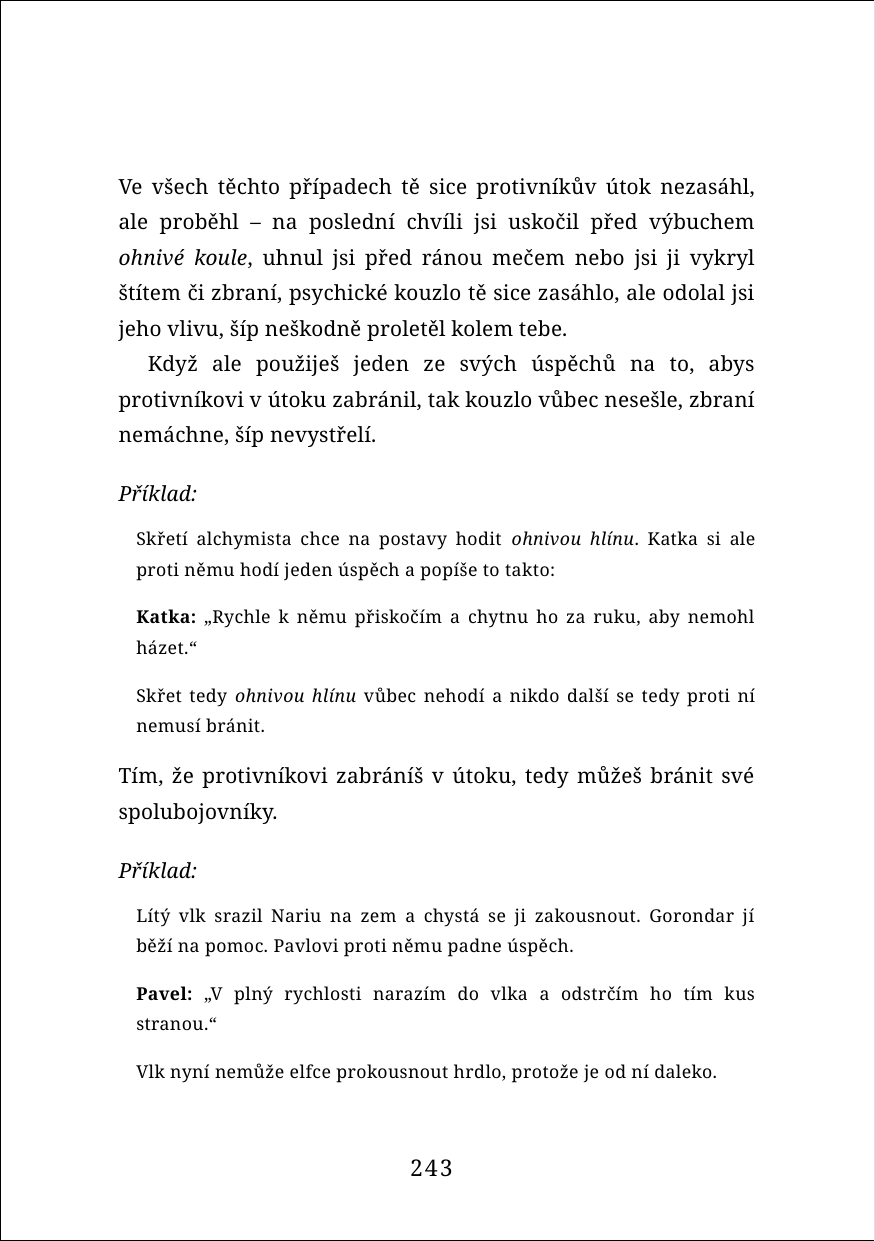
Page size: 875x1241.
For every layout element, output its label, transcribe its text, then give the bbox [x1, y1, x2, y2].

text Příklad: [118, 479, 756, 508]
text Skřetí alchymista chce na postavy hodit ohnivou hlínu. Katka si ale proti němu hodí jeden úspěch a popíše to takto: [136, 527, 756, 581]
text Skřet tedy ohnivou hlínu vůbec nehodí a nikdo další se tedy proti ní nemusí bránit. [136, 683, 756, 737]
text Lítý vlk srazil Nariu na zem a chystá se ji zakousnout. Gorondar jí běží na pomoc. Pavlovi proti němu padne úspěch. [136, 903, 756, 958]
text Katka: „Rychle k němu přiskočím a chytnu ho za ruku, aby nemohl házet.“ [136, 605, 756, 659]
text Vlk nyní nemůže elfce prokousnout hrdlo, protože je od ní daleko. [136, 1059, 756, 1084]
text Ve všech těchto případech tě sice protivníkův útok nezasáhl, ale proběhl – na poslední chvíli jsi uskočil před výbuchem ohnivé koule, uhnul jsi před ránou mečem nebo jsi ji vykryl štítem či zbraní, psychické kouzlo tě sice zasáhlo, ale odolal jsi jeho vlivu, šíp neškodně proletěl kolem tebe. Když ale použiješ jeden ze svých úspěchů na to, abys protivníkovi v útoku zabránil, tak kouzlo vůbec nesešle, zbraní nemáchne, šíp nevystřelí. [118, 172, 756, 449]
text Pavel: „V plný rychlosti narazím do vlka a odstrčím ho tím kus stranou.“ [136, 981, 756, 1036]
text Příklad: [118, 856, 756, 884]
text Tím, že protivníkovi zabráníš v útoku, tedy můžeš bránit své spolubojovníky. [118, 761, 756, 825]
